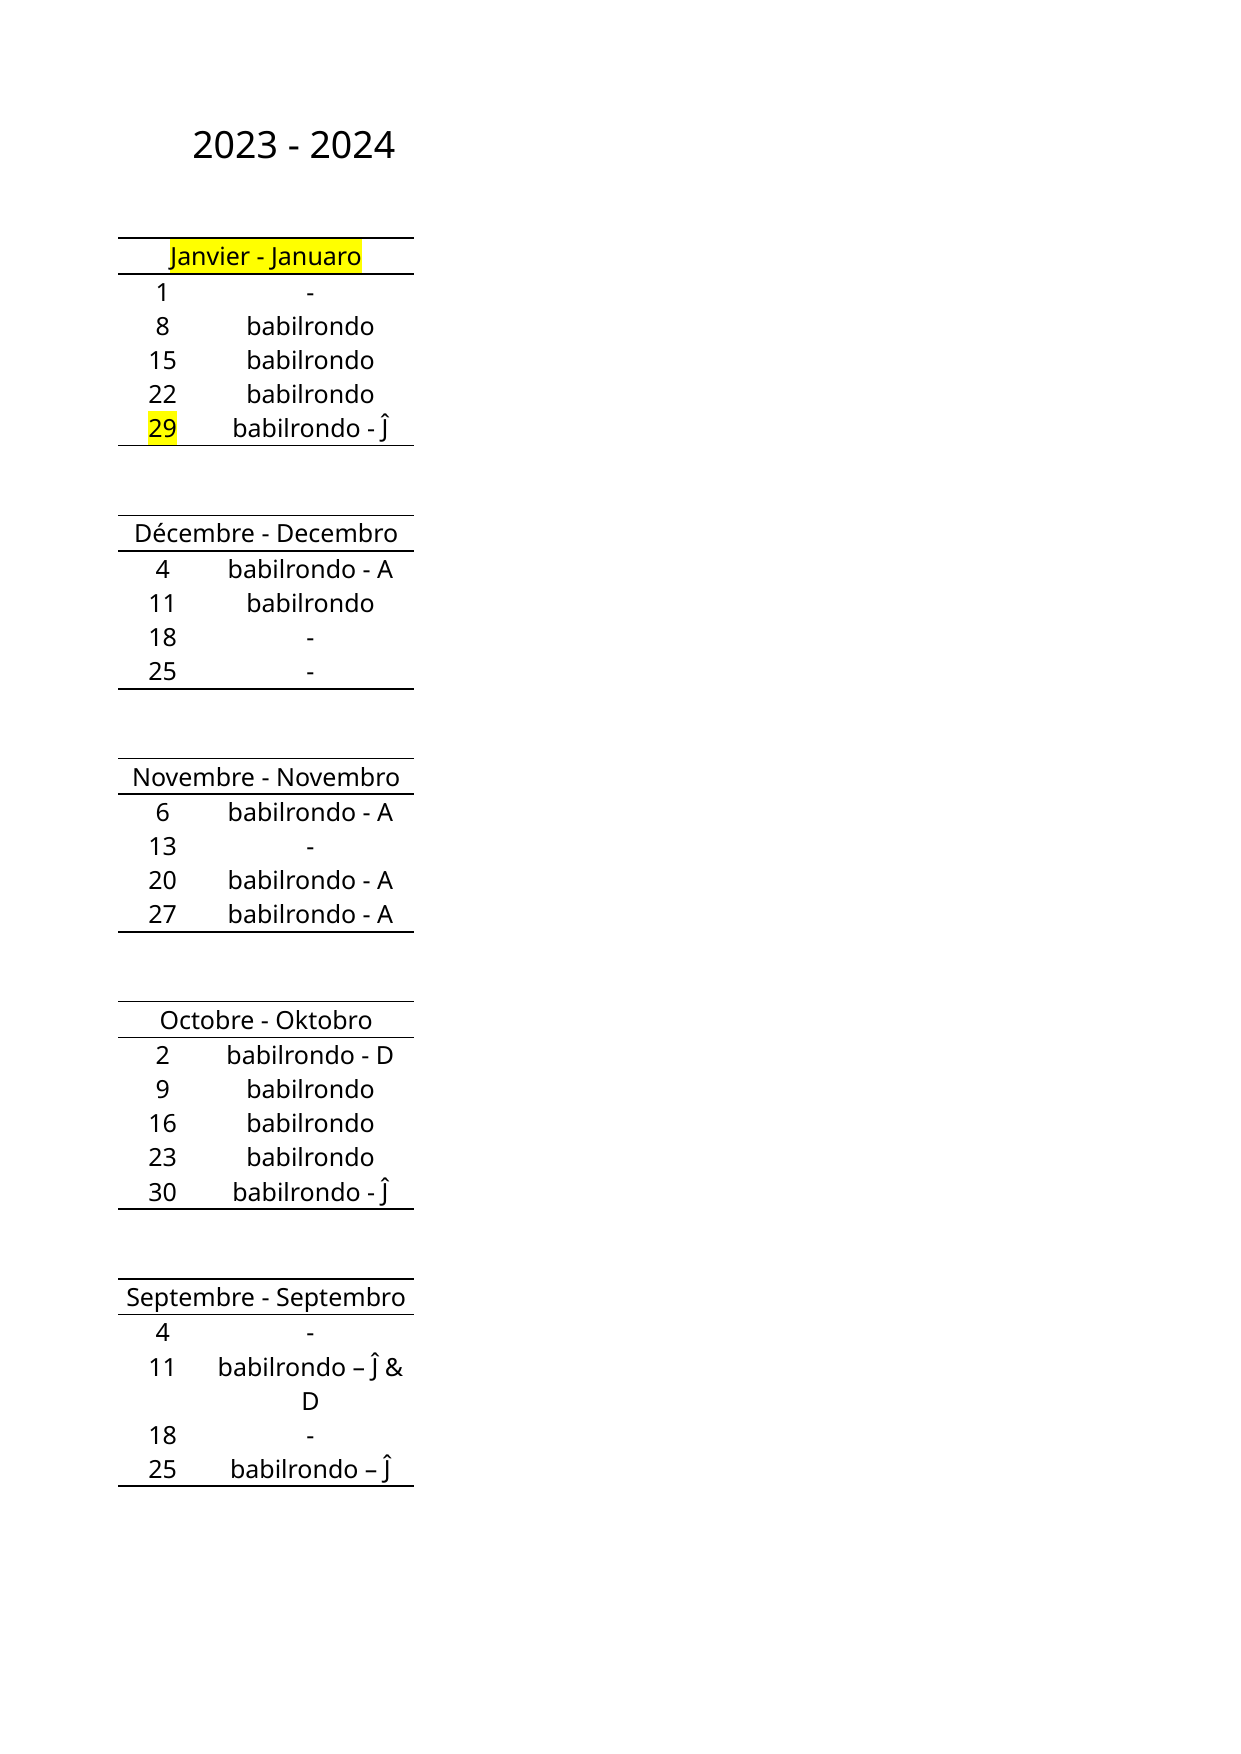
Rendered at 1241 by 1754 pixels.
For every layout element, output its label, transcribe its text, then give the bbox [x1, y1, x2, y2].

table_cell 18 [118, 620, 207, 654]
table_cell babilrondo - Ĵ [207, 1174, 414, 1208]
table_cell 1 [118, 275, 207, 308]
table_cell 27 [118, 897, 207, 931]
table_cell babilrondo [207, 1072, 414, 1106]
table_cell 16 [118, 1106, 207, 1140]
table_cell 30 [118, 1174, 207, 1208]
table_cell - [207, 1315, 414, 1349]
table_cell 22 [118, 377, 207, 411]
table_cell 11 [118, 586, 207, 620]
table_cell babilrondo [207, 309, 414, 343]
table_cell babilrondo [207, 343, 414, 377]
table_cell babilrondo - A [207, 897, 414, 931]
table_cell babilrondo – Ĵ & D [207, 1349, 414, 1417]
table_cell 29 [118, 411, 207, 445]
table_header Septembre - Septembro [118, 1280, 414, 1313]
table_cell - [207, 654, 414, 688]
table_cell 13 [118, 829, 207, 863]
table_cell - [207, 829, 414, 863]
table_cell babilrondo - A [207, 795, 414, 829]
table_cell babilrondo [207, 377, 414, 411]
table_cell babilrondo - A [207, 863, 414, 897]
table_cell babilrondo – Ĵ [207, 1451, 414, 1485]
table_cell babilrondo - Ĵ [207, 411, 414, 445]
table_cell 15 [118, 343, 207, 377]
table_cell babilrondo [207, 1106, 414, 1140]
table_cell 25 [118, 654, 207, 688]
table_cell babilrondo - A [207, 552, 414, 586]
table_cell 4 [118, 552, 207, 586]
table_cell 18 [118, 1417, 207, 1451]
table_cell 11 [118, 1349, 207, 1417]
table_header Janvier - Januaro [118, 239, 414, 273]
table_cell 4 [118, 1315, 207, 1349]
table_cell 6 [118, 795, 207, 829]
table_cell - [207, 1417, 414, 1451]
table_cell 8 [118, 309, 207, 343]
table_header Décembre - Decembro [118, 516, 414, 550]
table_cell babilrondo [207, 1140, 414, 1174]
table_cell 23 [118, 1140, 207, 1174]
table_cell 2 [118, 1038, 207, 1072]
table_cell 25 [118, 1451, 207, 1485]
table_cell 20 [118, 863, 207, 897]
table_header Octobre - Oktobro [118, 1002, 414, 1036]
table_cell 9 [118, 1072, 207, 1106]
text 2023 - 2024 [118, 118, 1122, 169]
table_cell babilrondo [207, 586, 414, 620]
table_cell - [207, 275, 414, 308]
table_cell - [207, 620, 414, 654]
table_header Novembre - Novembro [118, 759, 414, 793]
table_cell babilrondo - D [207, 1038, 414, 1072]
